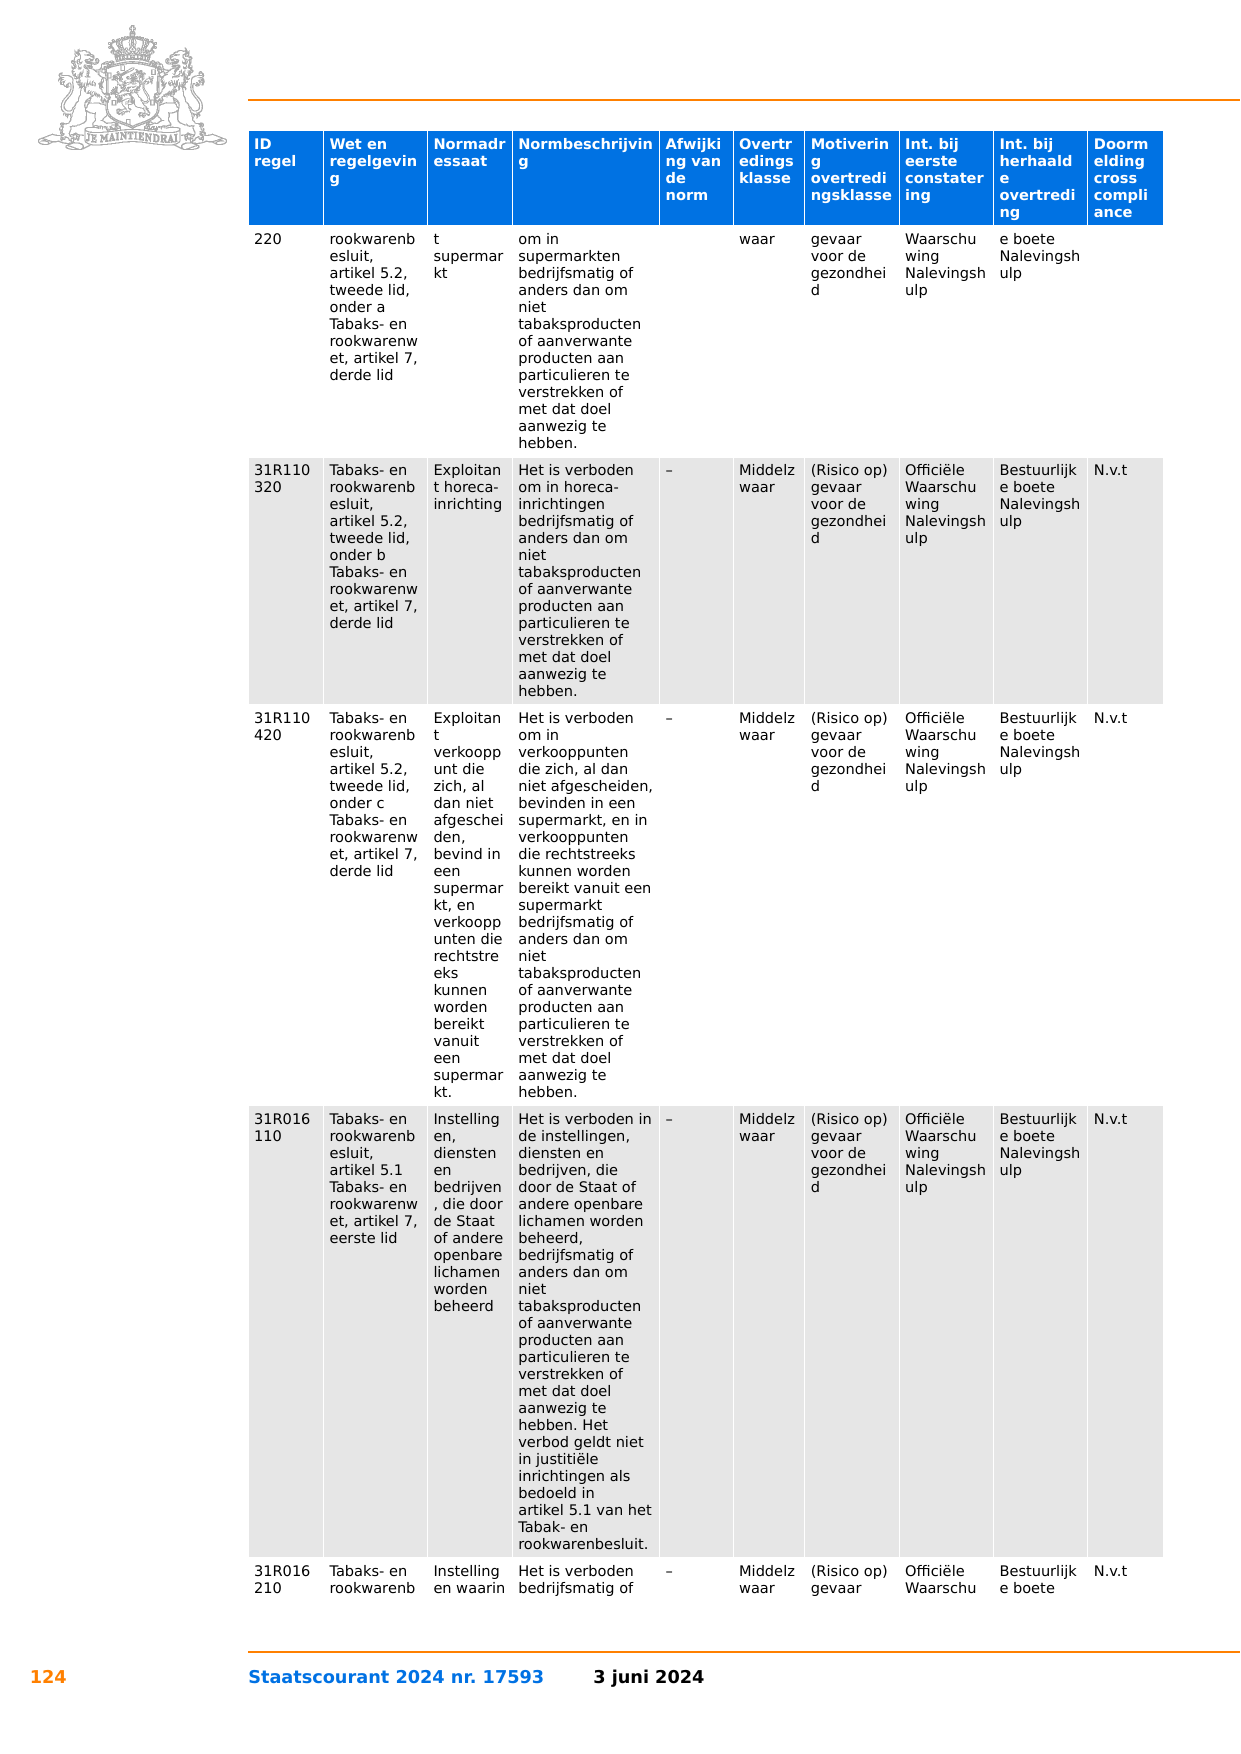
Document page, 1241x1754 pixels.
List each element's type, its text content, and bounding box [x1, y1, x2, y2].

table_cell gevaar voor de gezondheid [805, 226, 899, 456]
table_cell (Risico op) gevaar voor de gezondheid [805, 706, 899, 1105]
table_cell – [660, 1106, 733, 1557]
table_cell (Risico op) gevaar voor de gezondheid [805, 1106, 899, 1557]
table_header Int. bij eerste constatering [900, 131, 993, 225]
table_header Normbeschrijving [513, 131, 659, 225]
table_cell Tabaks- en rookwarenbesluit, artikel 5.2, tweede lid, onder b Tabaks- en rookwarenwet, artikel 7, derde lid [324, 458, 427, 704]
table_cell N.v.t [1088, 1106, 1163, 1557]
table_cell t supermarkt [428, 226, 512, 456]
table_cell Instellingen, diensten en bedrijven, die door de Staat of andere openbare lichamen worden beheerd [428, 1106, 512, 1557]
table_header Wet en regelgeving [324, 131, 427, 225]
table_cell 31R016210 [249, 1558, 323, 1602]
table_header Normadressaat [428, 131, 512, 225]
table_cell N.v.t [1088, 706, 1163, 1105]
table_header Motivering overtredingsklasse [805, 131, 899, 225]
table_header Afwijking van de norm [660, 131, 733, 225]
table_cell 31R016110 [249, 1106, 323, 1557]
table_cell Middelzwaar [734, 706, 804, 1105]
table_cell – [660, 1558, 733, 1602]
table_cell Officiële Waarschuwing Nalevingshulp [900, 706, 993, 1105]
table_cell rookwarenbesluit, artikel 5.2, tweede lid, onder a Tabaks- en rookwarenwet, artikel 7, derde lid [324, 226, 427, 456]
table_cell (Risico op) gevaar voor de gezondheid [805, 458, 899, 704]
table_cell [1088, 226, 1163, 456]
table_cell Het is verboden om in verkooppunten die zich, al dan niet afgescheiden, bevinden in een supermarkt, en in verkooppunten die rechtstreeks kunnen worden bereikt vanuit een supermarkt bedrijfsmatig of anders dan om niet tabaksproducten of aanverwante producten aan particulieren te verstrekken of met dat doel aanwezig te hebben. [513, 706, 659, 1105]
table_cell Bestuurlijke boete Nalevingshulp [994, 458, 1087, 704]
table_cell Bestuurlijke boete Nalevingshulp [994, 706, 1087, 1105]
table_cell waar [734, 226, 804, 456]
table_cell Het is verboden in de instellingen, diensten en bedrijven, die door de Staat of andere openbare lichamen worden beheerd, bedrijfsmatig of anders dan om niet tabaksproducten of aanverwante producten aan particulieren te verstrekken of met dat doel aanwezig te hebben. Het verbod geldt niet in justitiële inrichtingen als bedoeld in artikel 5.1 van het Tabak- en rookwarenbesluit. [513, 1106, 659, 1557]
table_cell N.v.t [1088, 458, 1163, 704]
table_cell – [660, 458, 733, 704]
picture [38, 25, 227, 150]
table_cell Exploitant verkooppunt die zich, al dan niet afgescheiden, bevind in een supermarkt, en verkooppunten die rechtstreeks kunnen worden bereikt vanuit een supermarkt. [428, 706, 512, 1105]
table_cell Waarschuwing Nalevingshulp [900, 226, 993, 456]
table_cell [660, 226, 733, 456]
table_cell Middelzwaar [734, 1558, 804, 1602]
table_cell – [660, 706, 733, 1105]
table_cell Tabaks- en rookwarenbesluit, artikel 5.1 Tabaks- en rookwarenwet, artikel 7, eerste lid [324, 1106, 427, 1557]
table_cell Bestuurlijke boete Nalevingshulp [994, 1106, 1087, 1557]
table_cell om in supermarkten bedrijfsmatig of anders dan om niet tabaksproducten of aanverwante producten aan particulieren te verstrekken of met dat doel aanwezig te hebben. [513, 226, 659, 456]
table_header Overtredingsklasse [734, 131, 804, 225]
table_cell Middelzwaar [734, 1106, 804, 1557]
table_header Doormelding cross compliance [1088, 131, 1163, 225]
table_cell Tabaks- en rookwarenb [324, 1558, 427, 1602]
table_cell (Risico op) gevaar [805, 1558, 899, 1602]
table_header Int. bij herhaalde overtreding [994, 131, 1087, 225]
table_cell Bestuurlijke boete [994, 1558, 1087, 1602]
table_header ID regel [249, 131, 323, 225]
table_cell Tabaks- en rookwarenbesluit, artikel 5.2, tweede lid, onder c Tabaks- en rookwarenwet, artikel 7, derde lid [324, 706, 427, 1105]
table_cell Het is verboden bedrijfsmatig of [513, 1558, 659, 1602]
table_cell Middelzwaar [734, 458, 804, 704]
table_cell Officiële Waarschuwing Nalevingshulp [900, 1106, 993, 1557]
table_cell Officiële Waarschu [900, 1558, 993, 1602]
table_cell Exploitant horeca-inrichting [428, 458, 512, 704]
table_cell 31R110320 [249, 458, 323, 704]
table_cell e boete Nalevingshulp [994, 226, 1087, 456]
table_cell Officiële Waarschuwing Nalevingshulp [900, 458, 993, 704]
table_cell 31R110420 [249, 706, 323, 1105]
table_cell 220 [249, 226, 323, 456]
table_cell N.v.t [1088, 1558, 1163, 1602]
table_cell Het is verboden om in horeca-inrichtingen bedrijfsmatig of anders dan om niet tabaksproducten of aanverwante producten aan particulieren te verstrekken of met dat doel aanwezig te hebben. [513, 458, 659, 704]
table_cell Instellingen waarin [428, 1558, 512, 1602]
